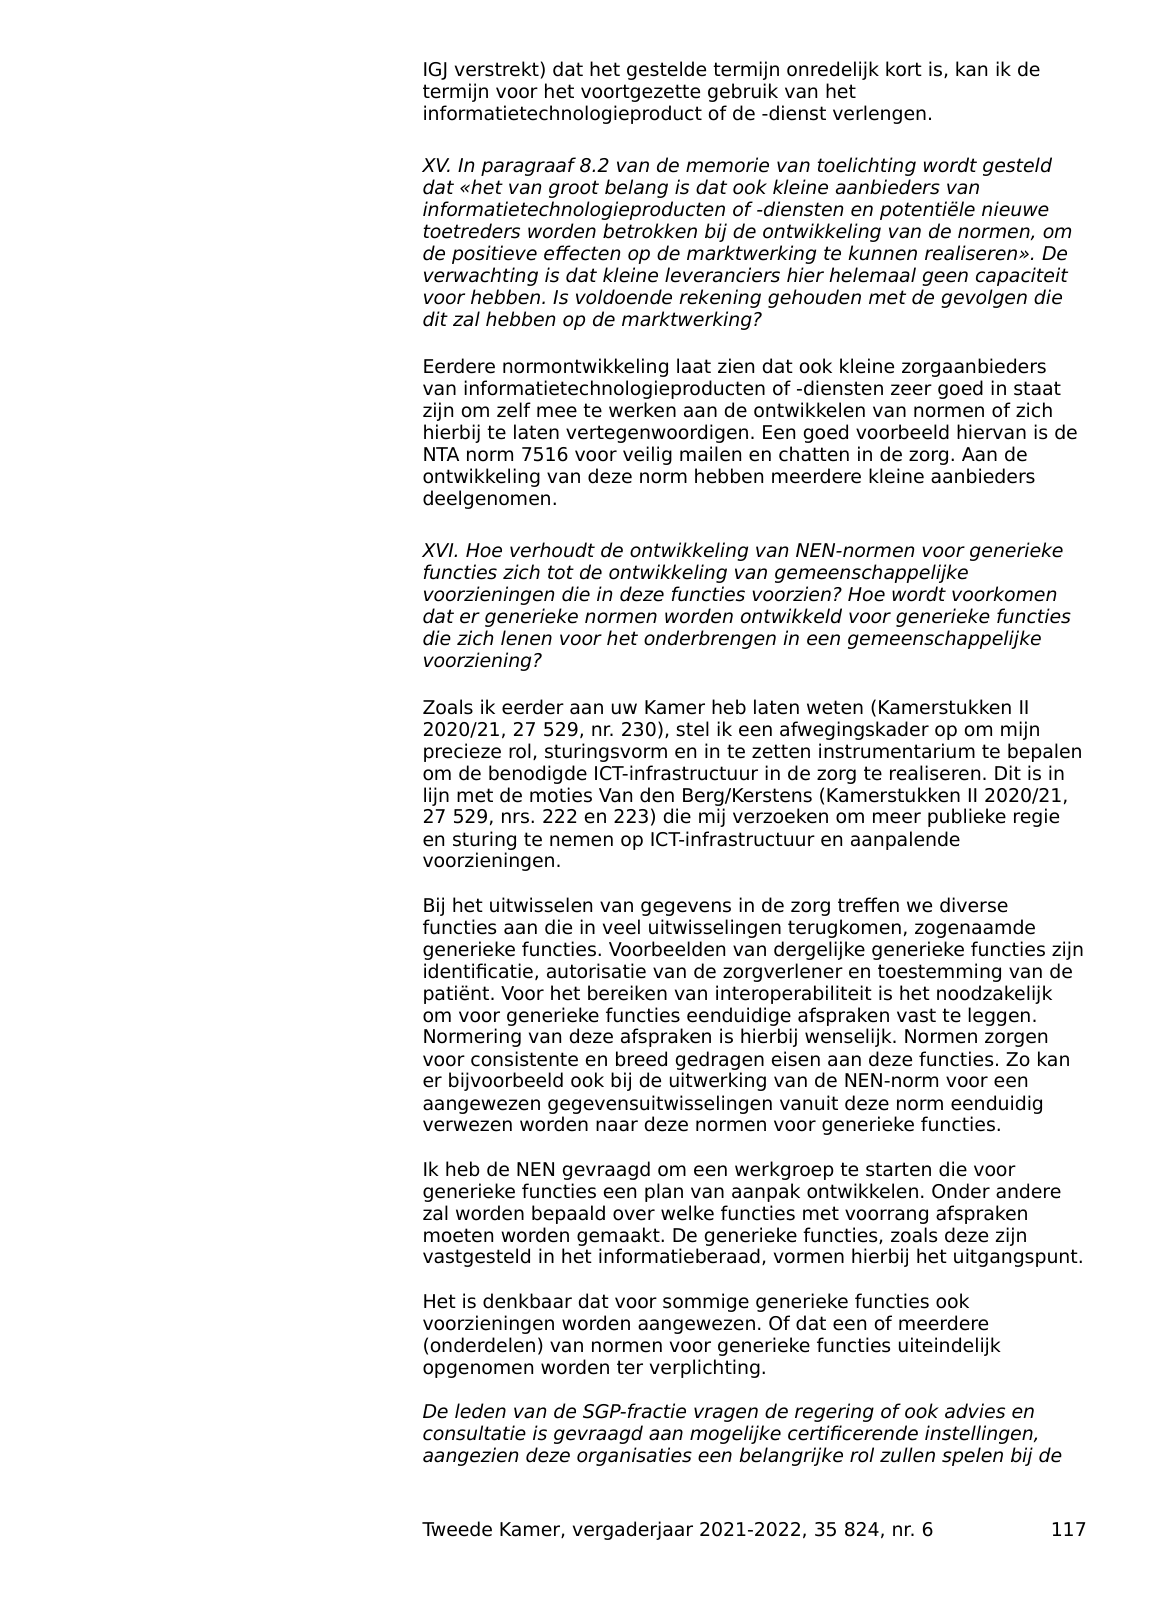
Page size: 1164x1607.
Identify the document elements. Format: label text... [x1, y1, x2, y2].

subtitle XV. In paragraaf 8.2 van de memorie van toelichting wordt gesteld dat «het van groot belang is dat ook kleine aanbieders van informatietechnologieproducten of -diensten en potentiële nieuwe toetreders worden betrokken bij de ontwikkeling van de normen, om de positieve effecten op de marktwerking te kunnen realiseren». De verwachting is dat kleine leveranciers hier helemaal geen capaciteit voor hebben. Is voldoende rekening gehouden met de gevolgen die dit zal hebben op de marktwerking? [422, 155, 1087, 331]
text IGJ verstrekt) dat het gestelde termijn onredelijk kort is, kan ik de termijn voor het voortgezette gebruik van het informatietechnologieproduct of de -dienst verlengen. [422, 59, 1087, 125]
text De leden van de SGP-fractie vragen de regering of ook advies en consultatie is gevraagd aan mogelijke certificerende instellingen, aangezien deze organisaties een belangrijke rol zullen spelen bij de [422, 1401, 1087, 1467]
text Ik heb de NEN gevraagd om een werkgroep te starten die voor generieke functies een plan van aanpak ontwikkelen. Onder andere zal worden bepaald over welke functies met voorrang afspraken moeten worden gemaakt. De generieke functies, zoals deze zijn vastgesteld in het informatieberaad, vormen hierbij het uitgangspunt. [422, 1158, 1087, 1268]
text Zoals ik eerder aan uw Kamer heb laten weten (Kamerstukken II 2020/21, 27 529, nr. 230), stel ik een afwegingskader op om mijn precieze rol, sturingsvorm en in te zetten instrumentarium te bepalen om de benodigde ICT-infrastructuur in de zorg te realiseren. Dit is in lijn met de moties Van den Berg/Kerstens (Kamerstukken II 2020/21, 27 529, nrs. 222 en 223) die mij verzoeken om meer publieke regie en sturing te nemen op ICT-infrastructuur en aanpalende voorzieningen. [422, 697, 1087, 872]
text Het is denkbaar dat voor sommige generieke functies ook voorzieningen worden aangewezen. Of dat een of meerdere (onderdelen) van normen voor generieke functies uiteindelijk opgenomen worden ter verplichting. [422, 1291, 1087, 1378]
text Bij het uitwisselen van gegevens in de zorg treffen we diverse functies aan die in veel uitwisselingen terugkomen, zogenaamde generieke functies. Voorbeelden van dergelijke generieke functies zijn identificatie, autorisatie van de zorgverlener en toestemming van de patiënt. Voor het bereiken van interoperabiliteit is het noodzakelijk om voor generieke functies eenduidige afspraken vast te leggen. Normering van deze afspraken is hierbij wenselijk. Normen zorgen voor consistente en breed gedragen eisen aan deze functies. Zo kan er bijvoorbeeld ook bij de uitwerking van de NEN-norm voor een aangewezen gegevensuitwisselingen vanuit deze norm eenduidig verwezen worden naar deze normen voor generieke functies. [422, 894, 1087, 1136]
text Eerdere normontwikkeling laat zien dat ook kleine zorgaanbieders van informatietechnologieproducten of -diensten zeer goed in staat zijn om zelf mee te werken aan de ontwikkelen van normen of zich hierbij te laten vertegenwoordigen. Een goed voorbeeld hiervan is de NTA norm 7516 voor veilig mailen en chatten in de zorg. Aan de ontwikkeling van deze norm hebben meerdere kleine aanbieders deelgenomen. [422, 356, 1087, 510]
subtitle XVI. Hoe verhoudt de ontwikkeling van NEN-normen voor generieke functies zich tot de ontwikkeling van gemeenschappelijke voorzieningen die in deze functies voorzien? Hoe wordt voorkomen dat er generieke normen worden ontwikkeld voor generieke functies die zich lenen voor het onderbrengen in een gemeenschappelijke voorziening? [422, 540, 1087, 672]
